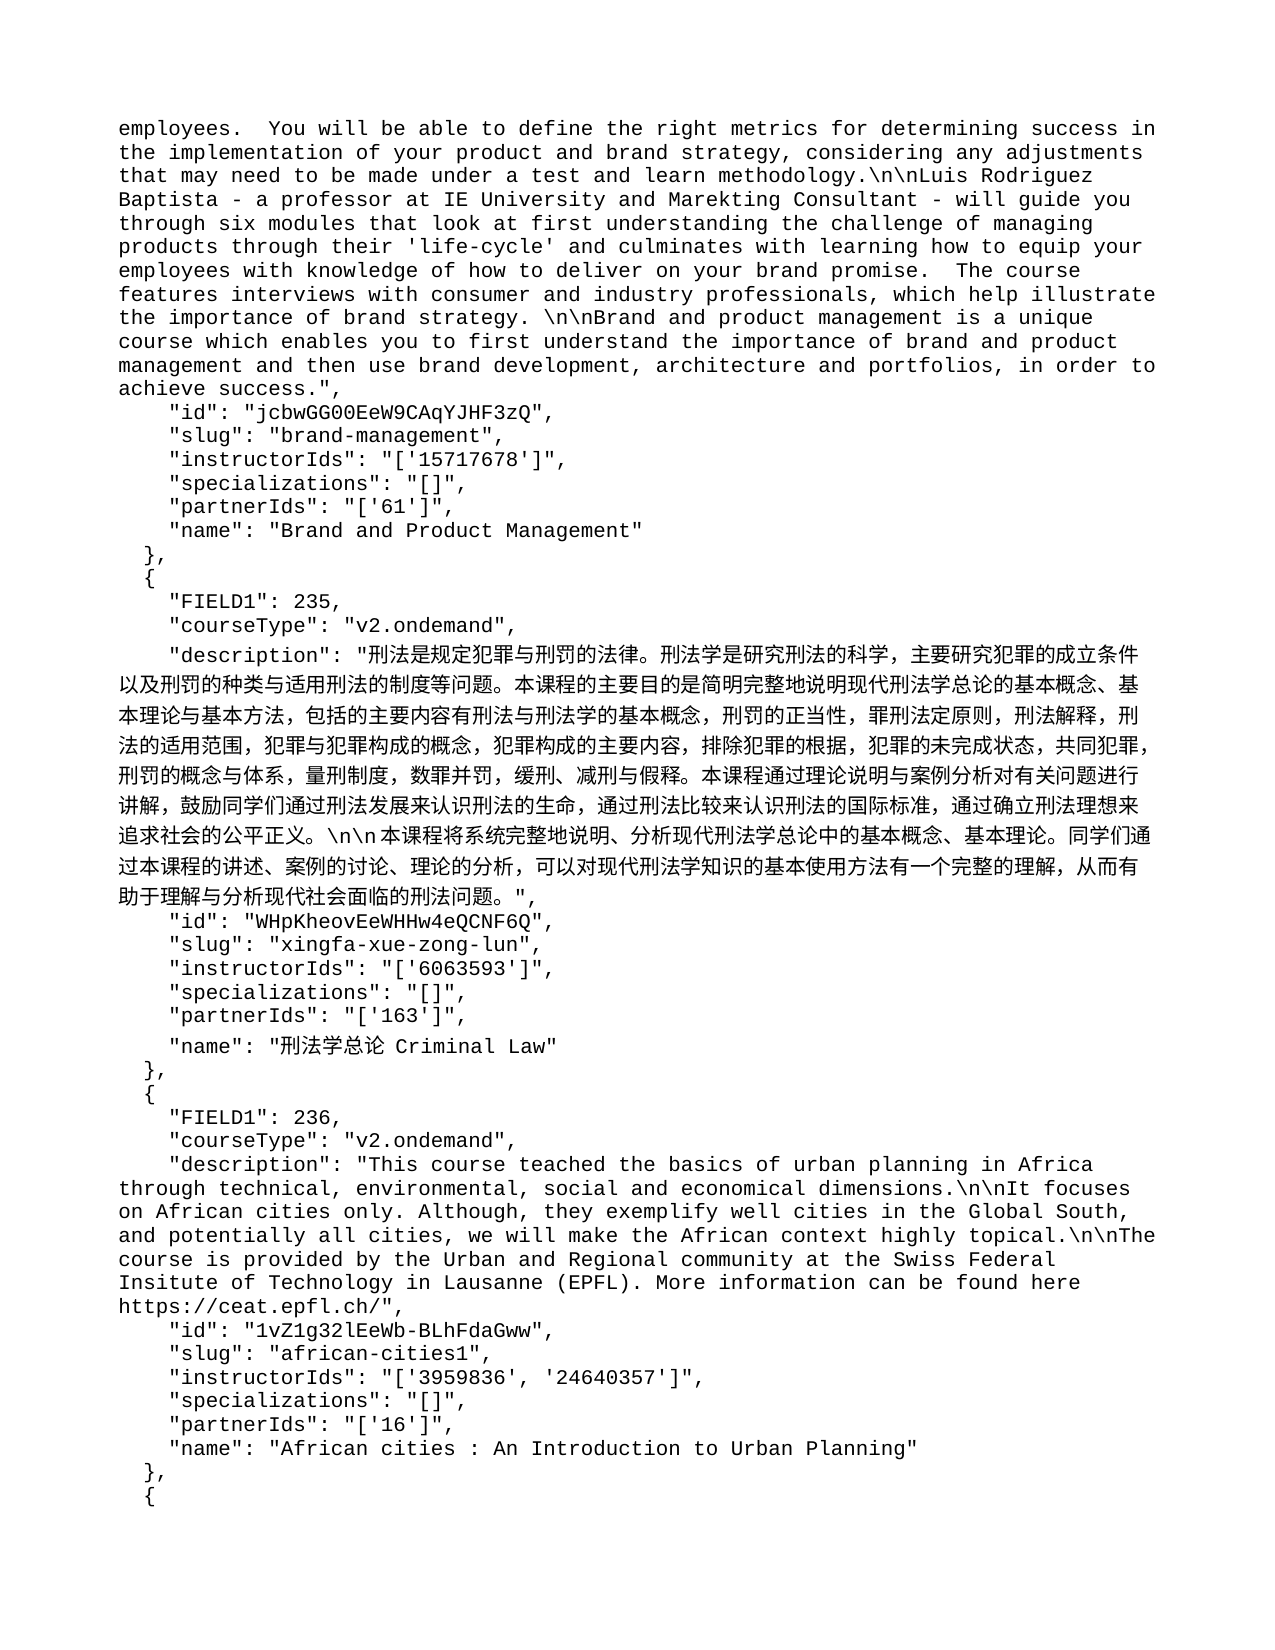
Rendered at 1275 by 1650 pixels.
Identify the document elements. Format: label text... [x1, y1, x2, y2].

text "id": "1vZ1g32lEeWb-BLhFdaGww", [118, 1319, 1157, 1343]
text "id": "WHpKheovEeWHHw4eQCNF6Q", [118, 911, 1157, 934]
text "FIELD1": 235, [118, 591, 1157, 615]
text }, [118, 1059, 1157, 1083]
text "instructorIds": "['6063593']", [118, 958, 1157, 982]
text { [118, 1083, 1157, 1107]
text "partnerIds": "['16']", [118, 1414, 1157, 1438]
text "id": "jcbwGG00EeW9CAqYJHF3zQ", [118, 402, 1157, 426]
text { [118, 1485, 1157, 1509]
text "partnerIds": "['163']", [118, 1005, 1157, 1029]
text employees. You will be able to define the right metrics for determining success in the implementation of your product and brand strategy, considering any adjustments that may need to be made under a test and learn methodology.\n\nLuis Rodriguez Baptista - a professor at IE University and Marekting Consultant - will guide you through six modules that look at first understanding the challenge of managing products through their 'life-cycle' and culminates with learning how to equip your employees with knowledge of how to deliver on your brand promise. The course features interviews with consumer and industry professionals, which help illustrate the importance of brand strategy. \n\nBrand and product management is a unique course which enables you to first understand the importance of brand and product management and then use brand development, architecture and portfolios, in order to achieve success.", [118, 118, 1157, 402]
text "specializations": "[]", [118, 982, 1157, 1005]
text "courseType": "v2.ondemand", [118, 615, 1157, 638]
text "name": "Brand and Product Management" [118, 520, 1157, 544]
text "FIELD1": 236, [118, 1107, 1157, 1130]
text "specializations": "[]", [118, 1391, 1157, 1414]
text "instructorIds": "['3959836', '24640357']", [118, 1367, 1157, 1391]
text { [118, 567, 1157, 591]
text "name": "刑法学总论 Criminal Law" [118, 1029, 1157, 1059]
text "specializations": "[]", [118, 473, 1157, 496]
text "partnerIds": "['61']", [118, 496, 1157, 520]
text "instructorIds": "['15717678']", [118, 449, 1157, 473]
text "name": "African cities : An Introduction to Urban Planning" [118, 1438, 1157, 1461]
text "slug": "african-cities1", [118, 1343, 1157, 1367]
text }, [118, 544, 1157, 567]
text "courseType": "v2.ondemand", [118, 1130, 1157, 1154]
text "slug": "xingfa-xue-zong-lun", [118, 934, 1157, 958]
text "slug": "brand-management", [118, 426, 1157, 449]
text "description": "This course teached the basics of urban planning in Africa through technical, environmental, social and economical dimensions.\n\nIt focuses on African cities only. Although, they exemplify well cities in the Global South, and potentially all cities, we will make the African context highly topical.\n\nThe course is provided by the Urban and Regional community at the Swiss Federal Insitute of Technology in Lausanne (EPFL). More information can be found here https://ceat.epfl.ch/", [118, 1154, 1157, 1319]
text "description": "刑法是规定犯罪与刑罚的法律。刑法学是研究刑法的科学，主要研究犯罪的成立条件以及刑罚的种类与适用刑法的制度等问题。本课程的主要目的是简明完整地说明现代刑法学总论的基本概念、基本理论与基本方法，包括的主要内容有刑法与刑法学的基本概念，刑罚的正当性，罪刑法定原则，刑法解释，刑法的适用范围，犯罪与犯罪构成的概念，犯罪构成的主要内容，排除犯罪的根据，犯罪的未完成状态，共同犯罪，刑罚的概念与体系，量刑制度，数罪并罚，缓刑、减刑与假释。本课程通过理论说明与案例分析对有关问题进行讲解，鼓励同学们通过刑法发展来认识刑法的生命，通过刑法比较来认识刑法的国际标准，通过确立刑法理想来追求社会的公平正义。\n\n本课程将系统完整地说明、分析现代刑法学总论中的基本概念、基本理论。同学们通过本课程的讲述、案例的讨论、理论的分析，可以对现代刑法学知识的基本使用方法有一个完整的理解，从而有助于理解与分析现代社会面临的刑法问题。", [118, 638, 1157, 911]
text }, [118, 1461, 1157, 1485]
